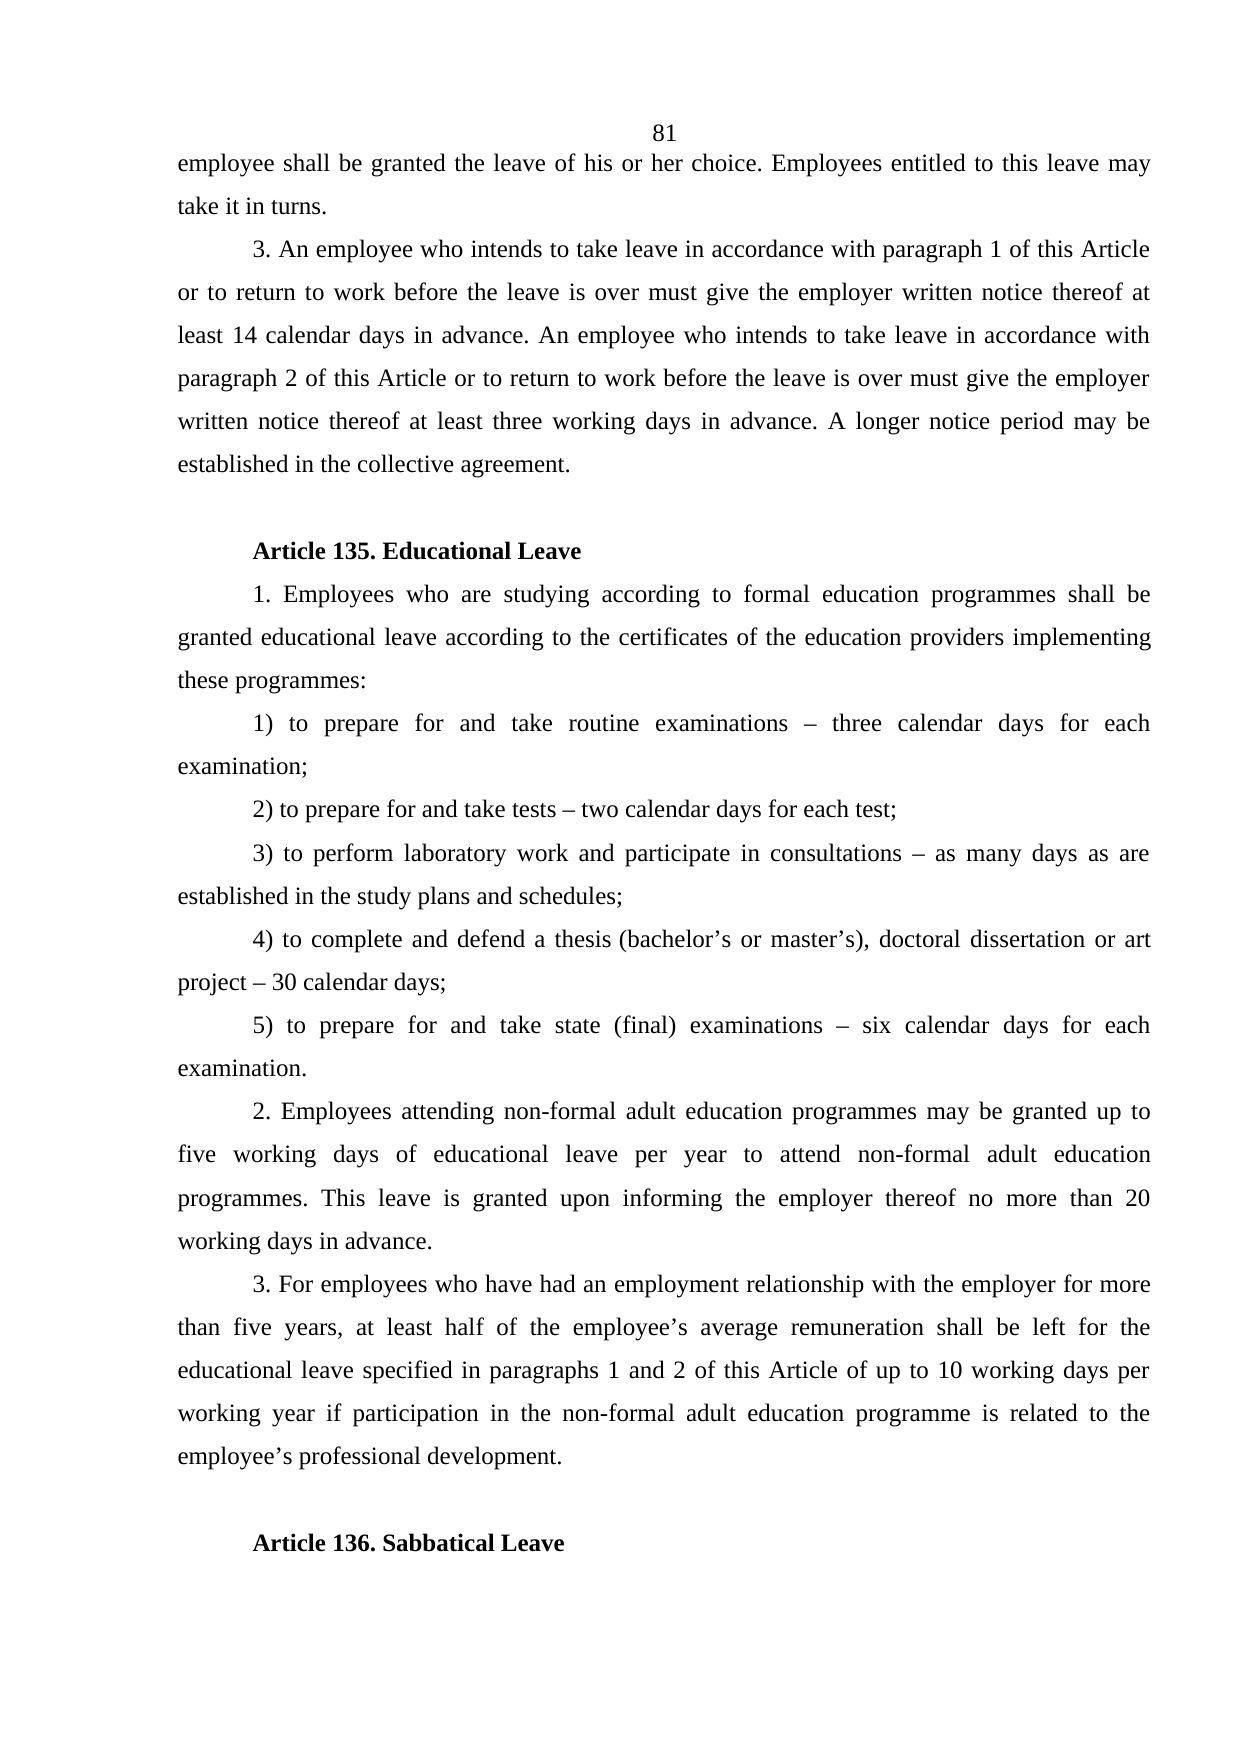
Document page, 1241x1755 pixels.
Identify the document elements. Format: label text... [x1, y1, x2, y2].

text employee shall be granted the leave of his or her choice. Employees entitled to this leave may take it in turns. [177, 148, 1152, 219]
text Article 135. Educational Leave [177, 536, 1152, 564]
text 3. For employees who have had an employment relationship with the employer for more than five years, at least half of the employee’s average remuneration shall be left for the educational leave specified in paragraphs 1 and 2 of this Article of up to 10 working days per working year if participation in the non-formal adult education programme is related to the employee’s professional development. [177, 1269, 1152, 1470]
text 5) to prepare for and take state (final) examinations – six calendar days for each examination. [177, 1010, 1152, 1082]
text 1. Employees who are studying according to formal education programmes shall be granted educational leave according to the certificates of the education providers implementing these programmes: [177, 579, 1152, 694]
text 2) to prepare for and take tests – two calendar days for each test; [177, 794, 1152, 823]
text 4) to complete and defend a thesis (bachelor’s or master’s), doctoral dissertation or art project – 30 calendar days; [177, 924, 1152, 996]
text Article 136. Sabbatical Leave [177, 1528, 1152, 1556]
text 3) to perform laboratory work and participate in consultations – as many days as are established in the study plans and schedules; [177, 838, 1152, 909]
text 2. Employees attending non-formal adult education programmes may be granted up to five working days of educational leave per year to attend non-formal adult education programmes. This leave is granted upon informing the employer thereof no more than 20 working days in advance. [177, 1096, 1152, 1254]
text 3. An employee who intends to take leave in accordance with paragraph 1 of this Article or to return to work before the leave is over must give the employer written notice thereof at least 14 calendar days in advance. An employee who intends to take leave in accordance with paragraph 2 of this Article or to return to work before the leave is over must give the employer written notice thereof at least three working days in advance. A longer notice period may be established in the collective agreement. [177, 234, 1152, 478]
text 1) to prepare for and take routine examinations – three calendar days for each examination; [177, 708, 1152, 780]
